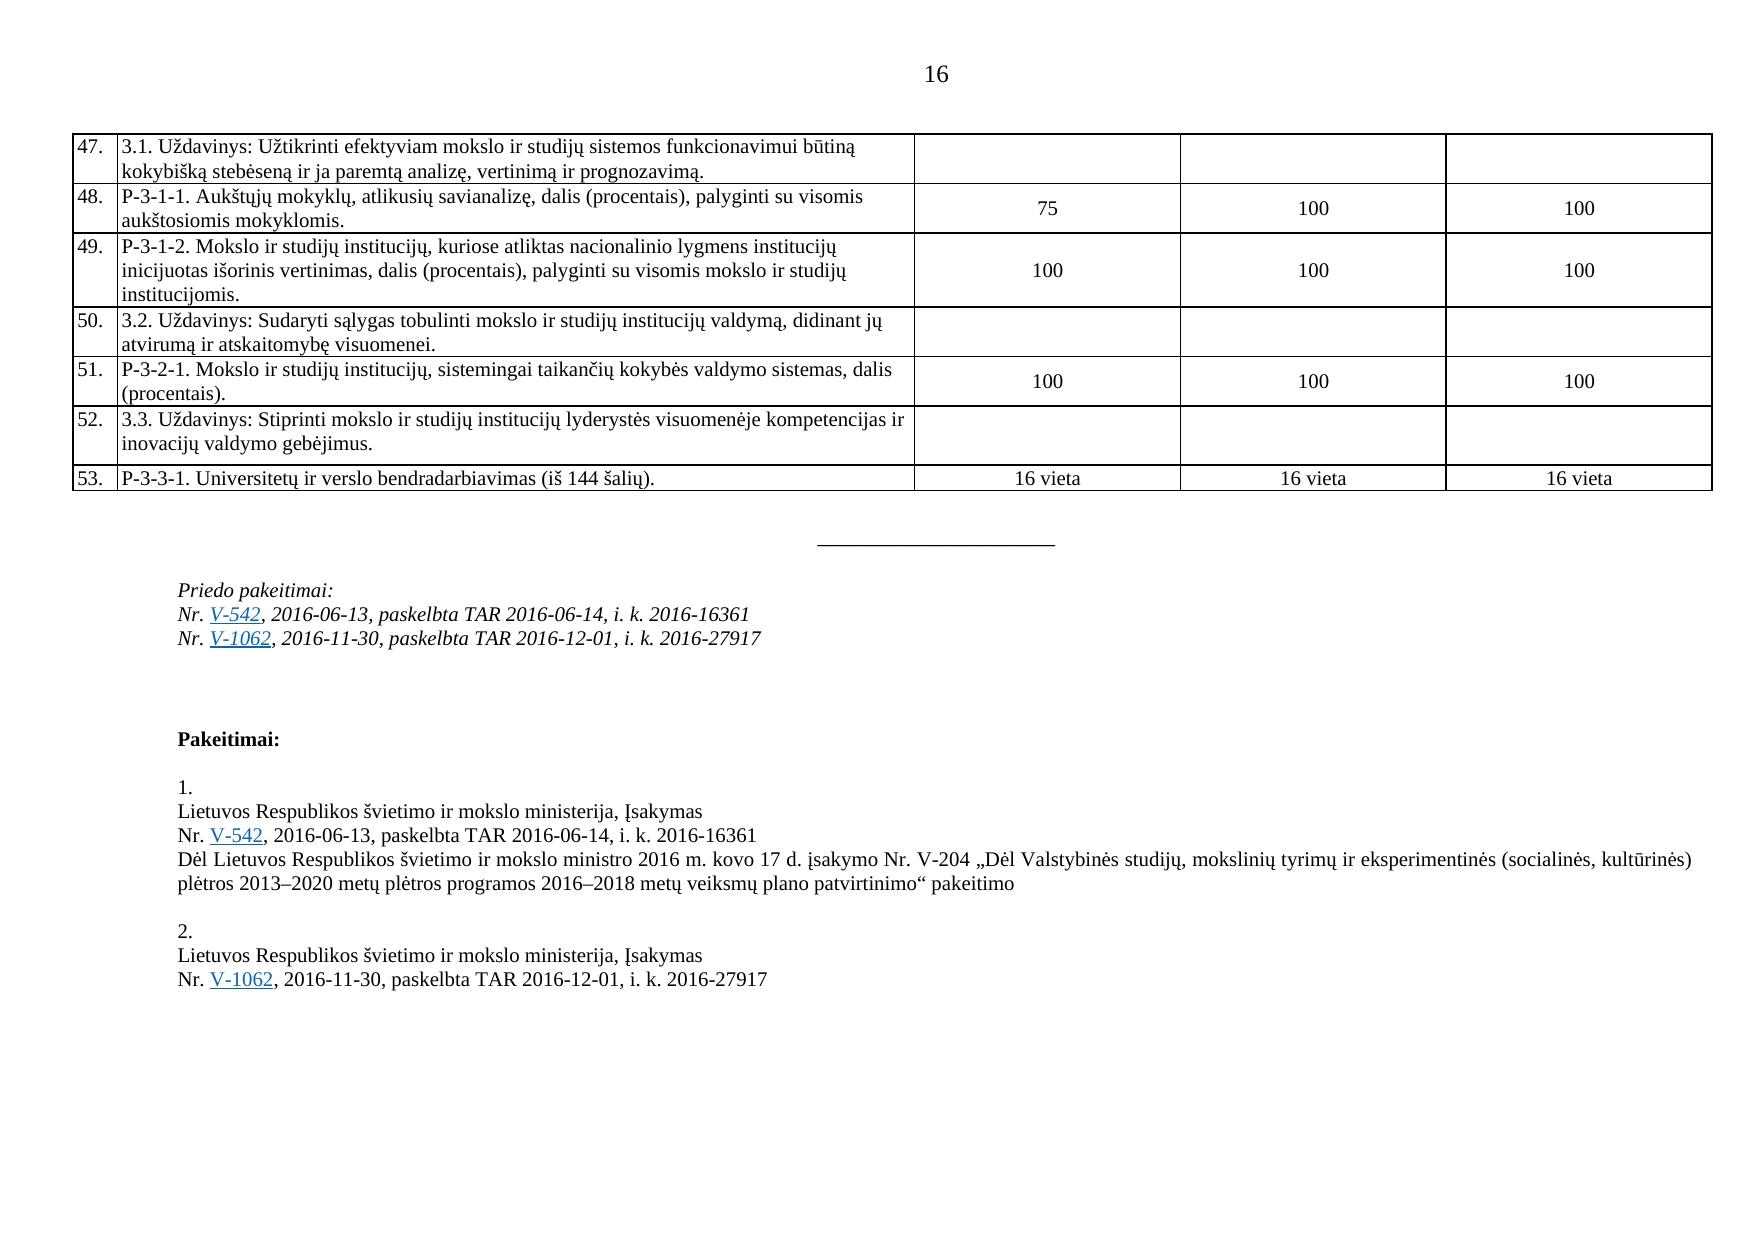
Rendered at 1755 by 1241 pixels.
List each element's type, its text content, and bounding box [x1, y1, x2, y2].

text Pakeitimai: [177, 727, 1695, 751]
table_cell 100 [915, 357, 1180, 405]
table_cell 3.1. Uždavinys: Užtikrinti efektyviam mokslo ir studijų sistemos funkcionavimui būtiną kokybišką stebėseną ir ja paremtą analizę, vertinimą ir prognozavimą. [118, 135, 914, 183]
table_cell 51. [74, 357, 117, 405]
table_cell P-3-1-2. Mokslo ir studijų institucijų, kuriose atliktas nacionalinio lygmens institucijų inicijuotas išorinis vertinimas, dalis (procentais), palyginti su visomis mokslo ir studijų institucijomis. [118, 234, 914, 306]
table_cell [1447, 135, 1711, 183]
table_cell 48. [74, 184, 117, 232]
table_cell 53. [74, 466, 117, 490]
table_cell P-3-2-1. Mokslo ir studijų institucijų, sistemingai taikančių kokybės valdymo sistemas, dalis (procentais). [118, 357, 914, 405]
text 1. [177, 775, 1695, 799]
text Nr. V-1062, 2016-11-30, paskelbta TAR 2016-12-01, i. k. 2016-27917 [177, 626, 1695, 650]
table_cell 16 vieta [915, 466, 1180, 490]
table_cell 3.3. Uždavinys: Stiprinti mokslo ir studijų institucijų lyderystės visuomenėje kompetencijas ir inovacijų valdymo gebėjimus. [118, 407, 914, 464]
table_cell [915, 135, 1180, 183]
table_cell 100 [915, 234, 1180, 306]
table_cell 100 [1447, 357, 1711, 405]
text 2. [177, 919, 1695, 943]
table_cell [1447, 407, 1711, 464]
text Nr. V-1062, 2016-11-30, paskelbta TAR 2016-12-01, i. k. 2016-27917 [177, 967, 1695, 991]
table_cell 100 [1447, 184, 1711, 232]
table_cell 16 vieta [1447, 466, 1711, 490]
table_cell [1181, 135, 1445, 183]
table_cell 100 [1181, 184, 1445, 232]
text Lietuvos Respublikos švietimo ir mokslo ministerija, Įsakymas [177, 943, 1695, 967]
table_cell [915, 407, 1180, 464]
text Nr. V-542, 2016-06-13, paskelbta TAR 2016-06-14, i. k. 2016-16361 [177, 602, 1695, 626]
text Nr. V-542, 2016-06-13, paskelbta TAR 2016-06-14, i. k. 2016-16361 [177, 823, 1695, 847]
table_cell 50. [74, 308, 117, 356]
text ___________________ [177, 520, 1695, 549]
table_cell P-3-3-1. Universitetų ir verslo bendradarbiavimas (iš 144 šalių). [118, 466, 914, 490]
table_cell [1447, 308, 1711, 356]
table_cell 100 [1181, 234, 1445, 306]
table_cell 100 [1181, 357, 1445, 405]
table_cell 3.2. Uždavinys: Sudaryti sąlygas tobulinti mokslo ir studijų institucijų valdymą, didinant jų atvirumą ir atskaitomybę visuomenei. [118, 308, 914, 356]
table_cell 52. [74, 407, 117, 464]
table_cell 100 [1447, 234, 1711, 306]
text Lietuvos Respublikos švietimo ir mokslo ministerija, Įsakymas [177, 799, 1695, 823]
text Priedo pakeitimai: [177, 578, 1695, 602]
table_cell 47. [74, 135, 117, 183]
table_cell P-3-1-1. Aukštųjų mokyklų, atlikusių savianalizę, dalis (procentais), palyginti su visomis aukštosiomis mokyklomis. [118, 184, 914, 232]
table_cell 49. [74, 234, 117, 306]
table_cell [1181, 308, 1445, 356]
table_cell [1181, 407, 1445, 464]
table_cell [915, 308, 1180, 356]
table_cell 16 vieta [1181, 466, 1445, 490]
text Dėl Lietuvos Respublikos švietimo ir mokslo ministro 2016 m. kovo 17 d. įsakymo Nr. V-204 „Dėl Valstybinės studijų, mokslinių tyrimų ir eksperimentinės (socialinės, kultūrinės) plėtros 2013–2020 metų plėtros programos 2016–2018 metų veiksmų plano patvirtinimo“ pakeitimo [177, 847, 1695, 895]
table_cell 75 [915, 184, 1180, 232]
